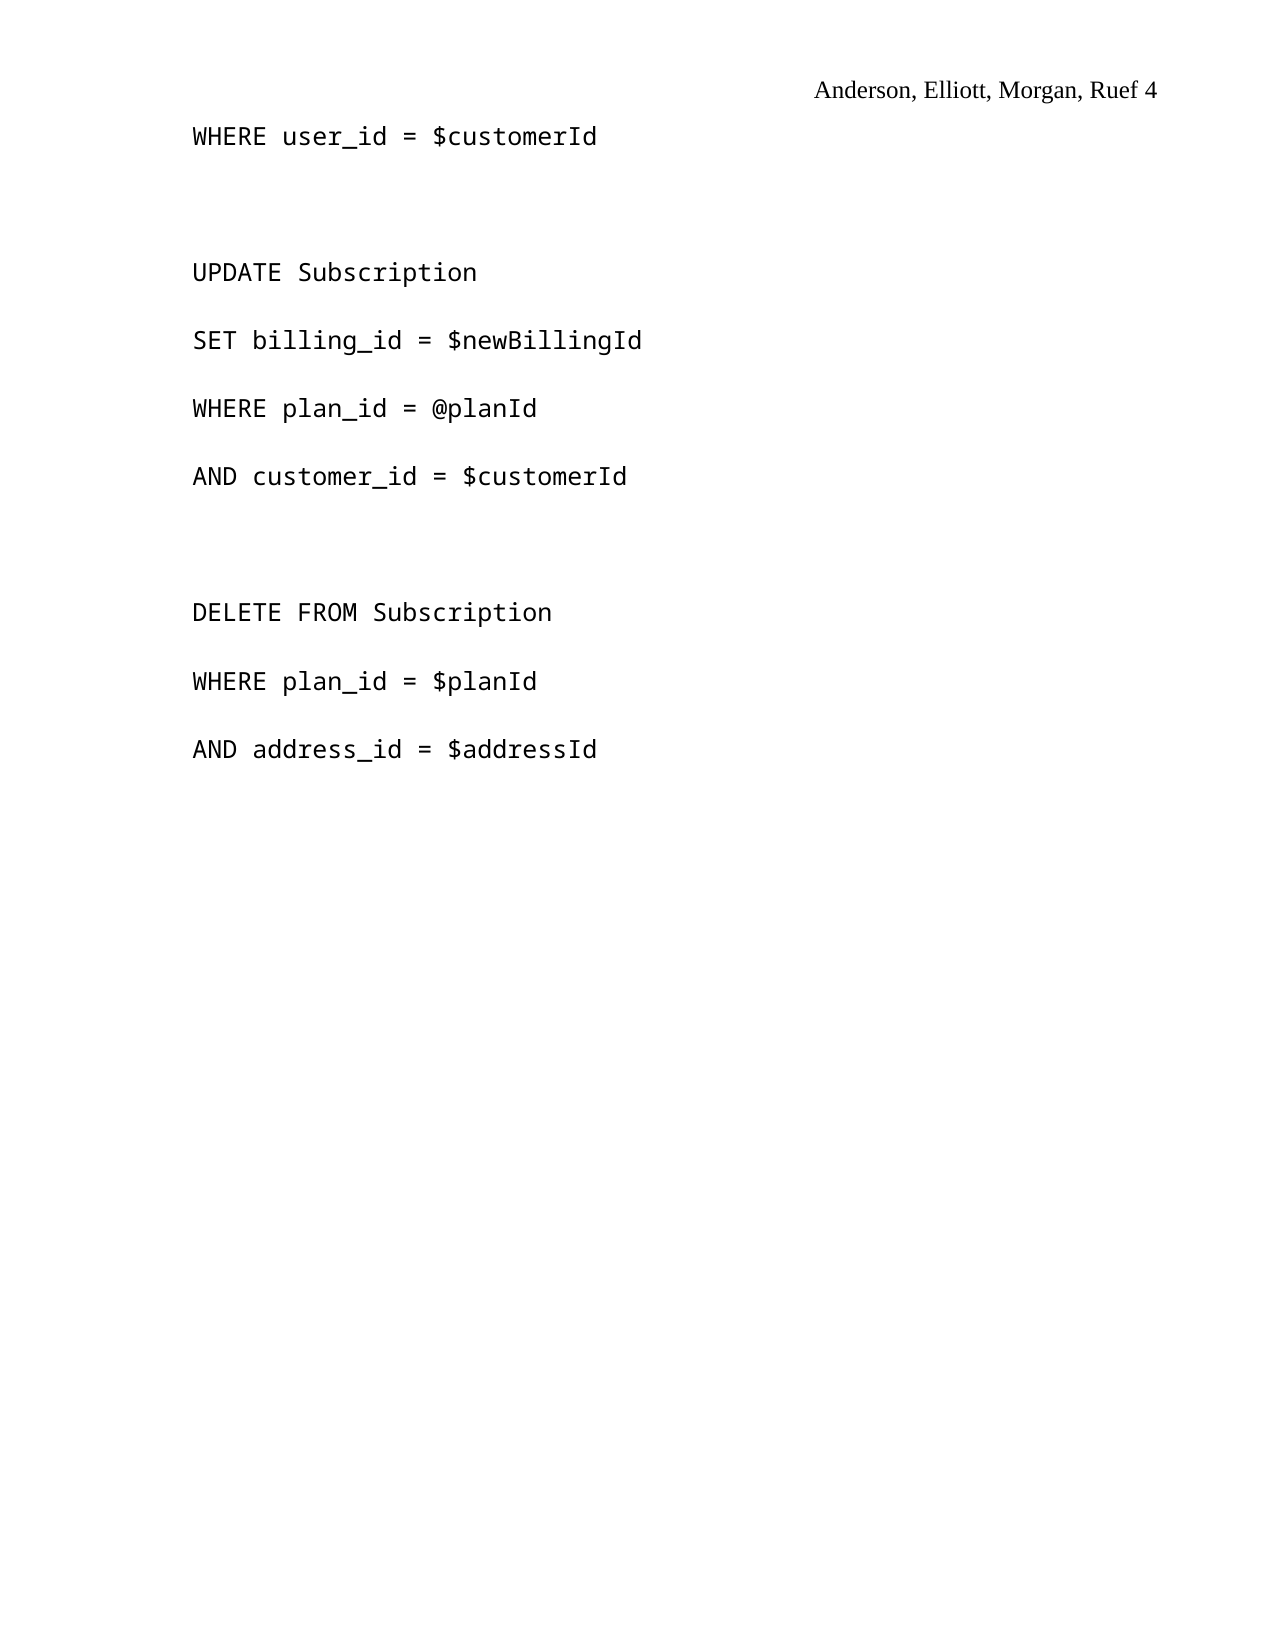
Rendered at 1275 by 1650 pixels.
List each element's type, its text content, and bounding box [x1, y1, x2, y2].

text AND customer_id = $customerId [192, 459, 1157, 493]
text WHERE plan_id = $planId [192, 663, 1157, 697]
text SET billing_id = $newBillingId [192, 322, 1157, 357]
text DELETE FROM Subscription [192, 595, 1157, 629]
text UPDATE Subscription [192, 254, 1157, 288]
text AND address_id = $addressId [192, 731, 1157, 765]
text WHERE user_id = $customerId [192, 118, 1157, 152]
text WHERE plan_id = @planId [192, 391, 1157, 425]
